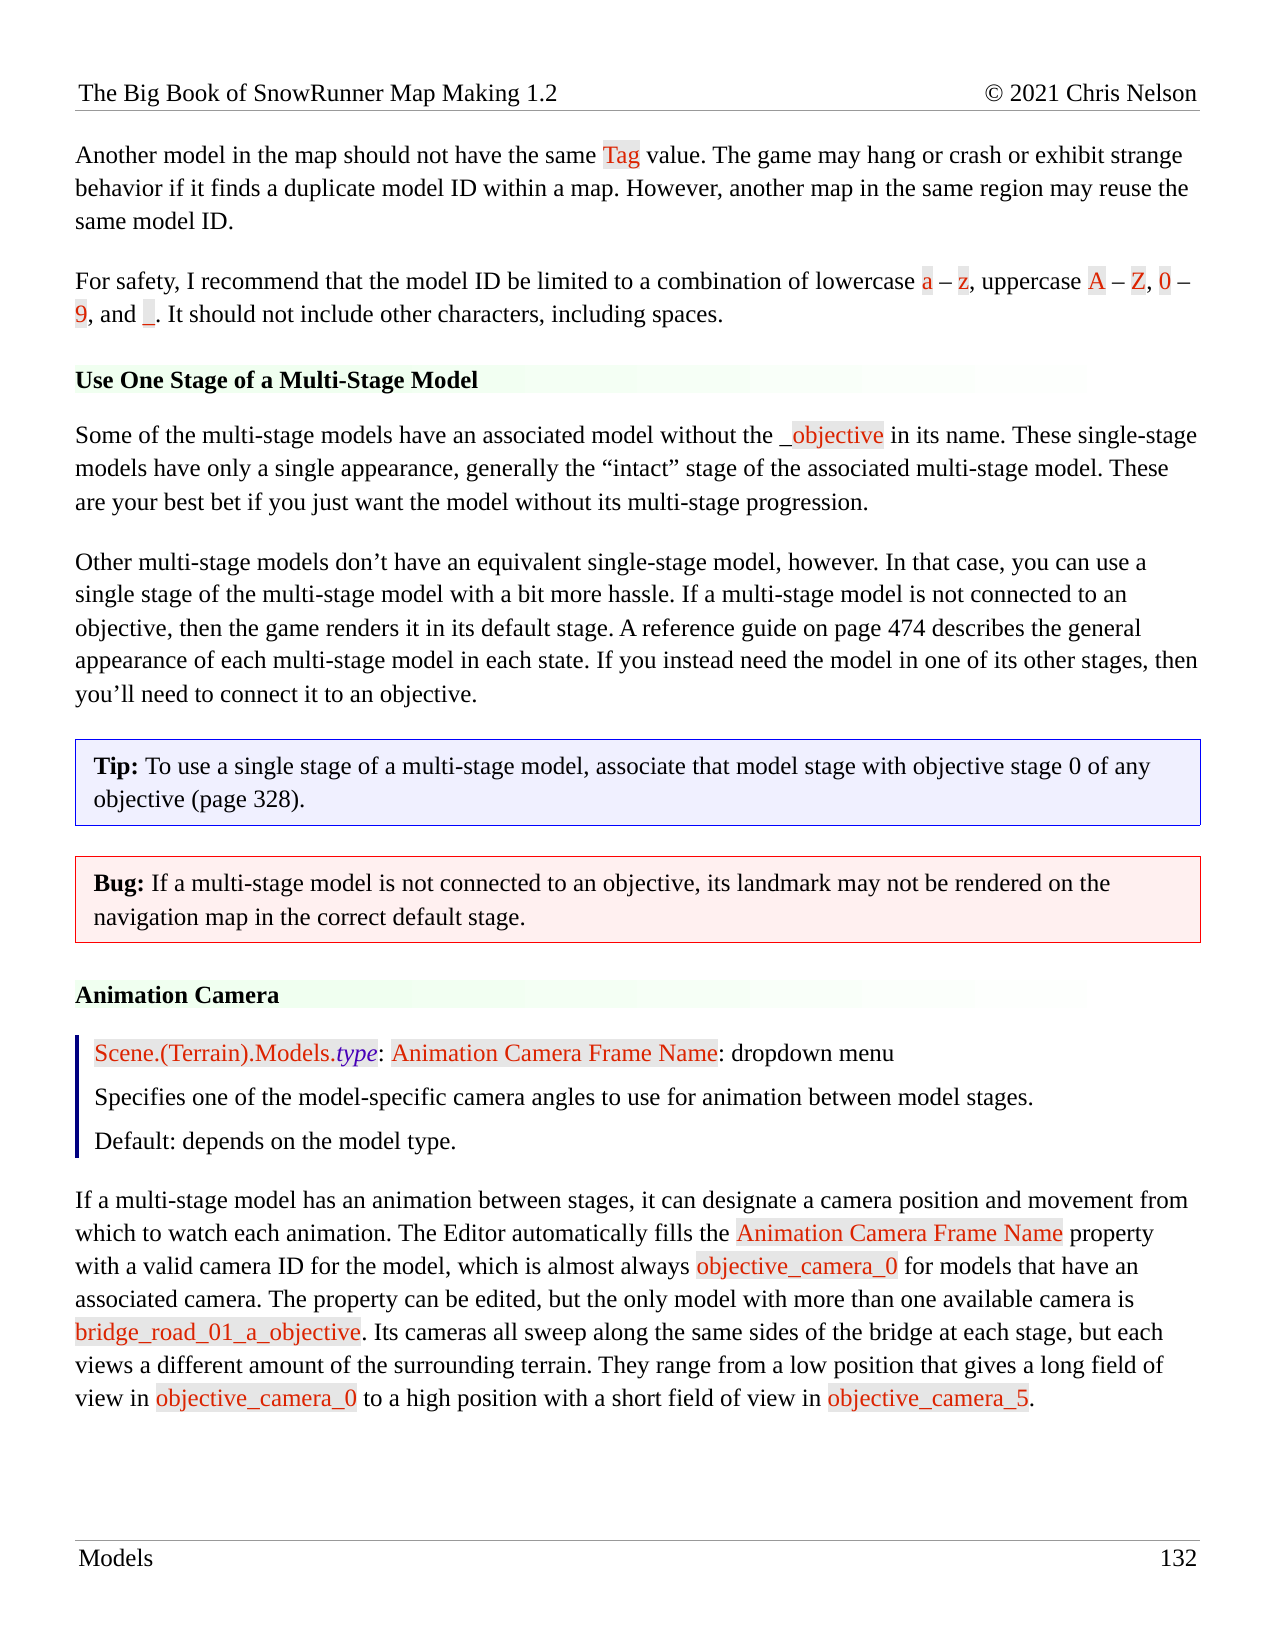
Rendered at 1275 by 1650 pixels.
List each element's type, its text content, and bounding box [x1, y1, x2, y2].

text Other multi-stage models don’t have an equivalent single-stage model, however. In that case, you can use a single stage of the multi-stage model with a bit more hassle. If a multi-stage model is not connected to an objective, then the game renders it in its default stage. A reference guide on page 474 describes the general appearance of each multi-stage model in each state. If you instead need the model in one of its other stages, then you’ll need to connect it to an objective. [75, 547, 1200, 707]
text For safety, I recommend that the model ID be limited to a combination of lowercase a – z, uppercase A – Z, 0 – 9, and _. It should not include other characters, including spaces. [75, 266, 1200, 328]
text Some of the multi-stage models have an associated model without the _objective in its name. These single-stage models have only a single appearance, generally the “intact” stage of the associated multi-stage model. These are your best bet if you just want the model without its multi-stage progression. [75, 421, 1200, 515]
text Default: depends on the model type. [79, 1123, 1200, 1158]
text Scene.(Terrain).Models.type: Animation Camera Frame Name: dropdown menu [79, 1035, 1200, 1067]
list If a multi-stage model is not connected to an objective, its landmark may not be rendered on the navigation map in the correct default stage. [76, 857, 1200, 942]
subtitle Animation Camera [75, 980, 1200, 1008]
subtitle Use One Stage of a Multi-Stage Model [75, 365, 1200, 393]
text Specifies one of the model-specific camera angles to use for animation between model stages. [79, 1079, 1200, 1111]
list To use a single stage of a multi-stage model, associate that model stage with objective stage 0 of any objective (page 328). [76, 740, 1200, 825]
text If a multi-stage model has an animation between stages, it can designate a camera position and movement from which to watch each animation. The Editor automatically fills the Animation Camera Frame Name property with a valid camera ID for the model, which is almost always objective_camera_0 for models that have an associated camera. The property can be edited, but the only model with more than one available camera is bridge_road_01_a_objective. Its cameras all sweep along the same sides of the bridge at each stage, but each views a different amount of the surrounding terrain. They range from a low position that gives a long field of view in objective_camera_0 to a high position with a short field of view in objective_camera_5. [75, 1185, 1200, 1412]
text Another model in the map should not have the same Tag value. The game may hang or crash or exhibit strange behavior if it finds a duplicate model ID within a map. However, another map in the same region may reuse the same model ID. [75, 140, 1200, 235]
